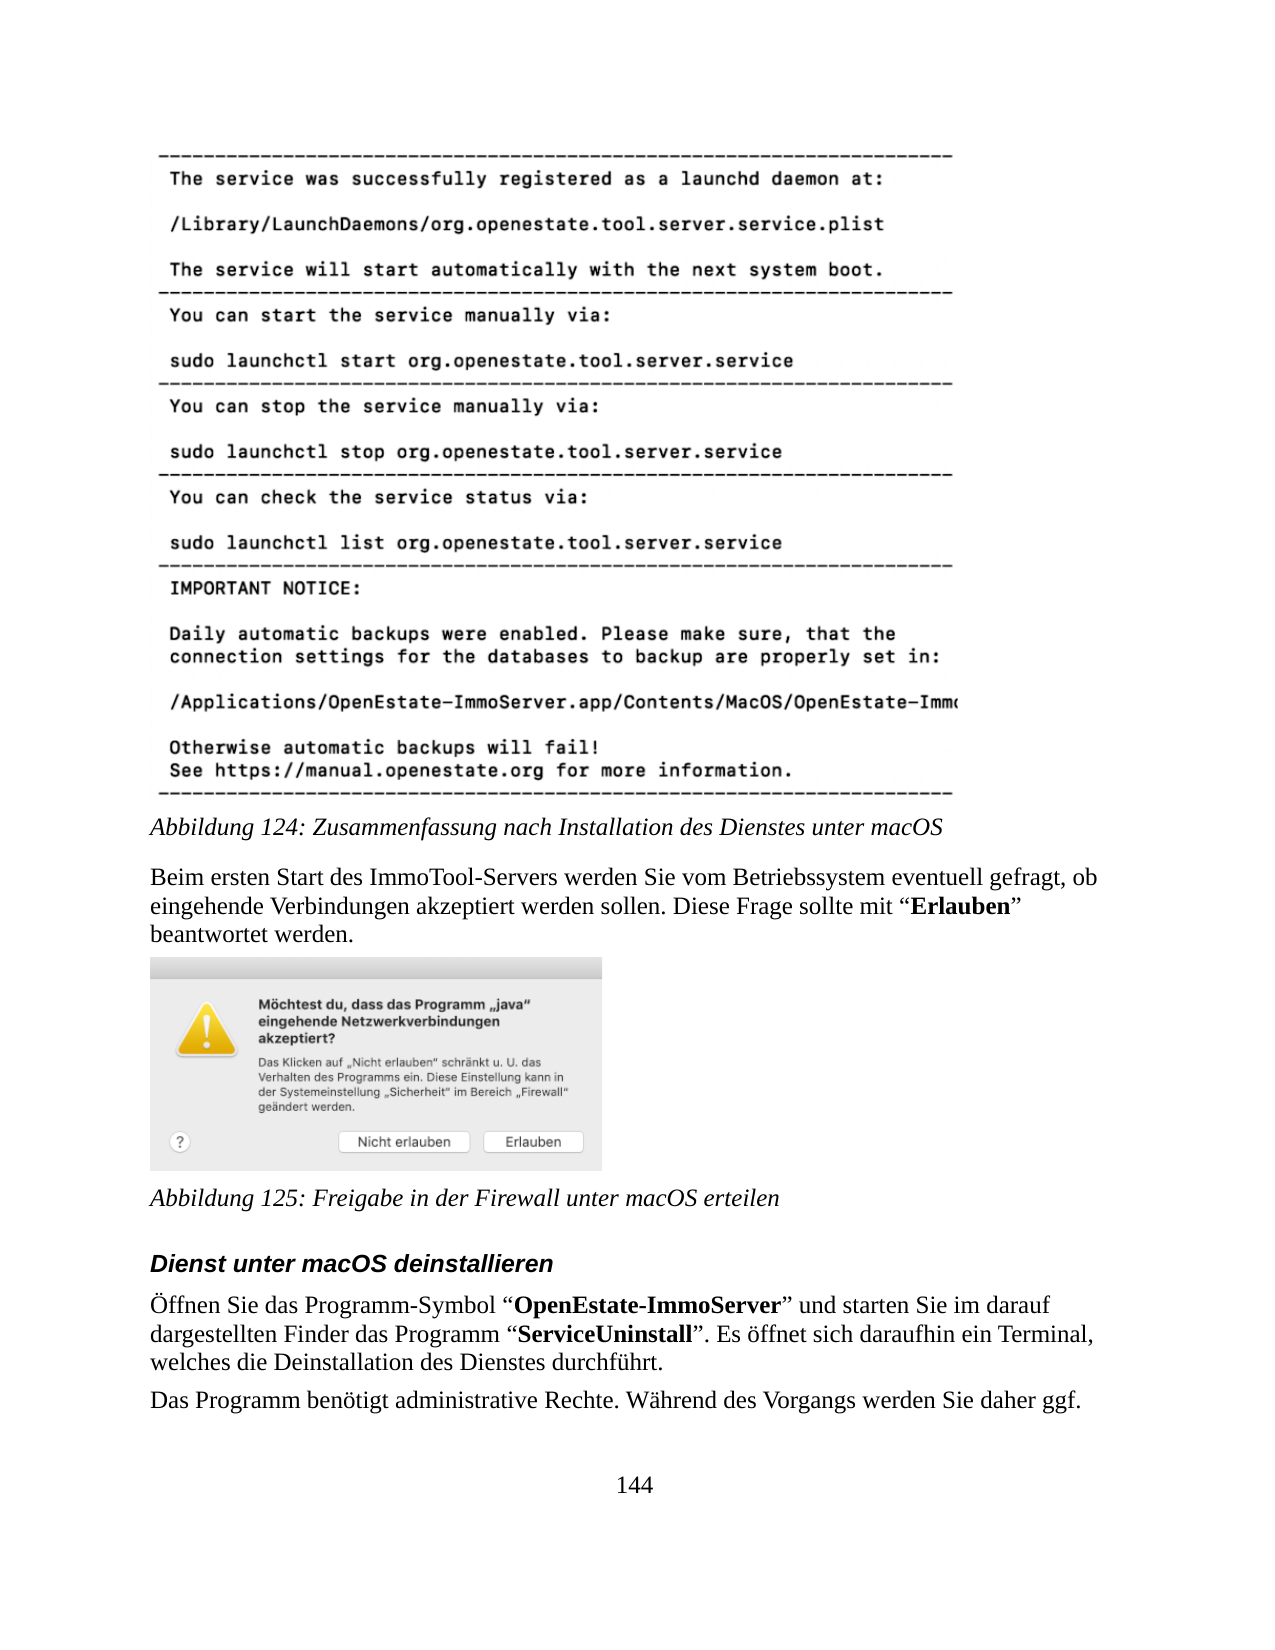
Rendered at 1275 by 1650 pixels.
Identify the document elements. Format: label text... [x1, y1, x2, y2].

picture [150, 957, 603, 1171]
text Abbildung 124: Zusammenfassung nach Installation des Dienstes unter macOS [150, 812, 1125, 841]
text Das Programm benötigt administrative Rechte. Während des Vorgangs werden Sie daher ggf. [150, 1385, 1125, 1414]
picture [150, 150, 958, 800]
subtitle Dienst unter macOS deinstallieren [150, 1249, 1125, 1277]
text Beim ersten Start des ImmoTool-Servers werden Sie vom Betriebssystem eventuell gefragt, ob eingehende Verbindungen akzeptiert werden sollen. Diese Frage sollte mit “Erlauben” beantwortet werden. [150, 862, 1125, 948]
text Öffnen Sie das Programm-Symbol “OpenEstate-ImmoServer” und starten Sie im darauf dargestellten Finder das Programm “ServiceUninstall”. Es öffnet sich daraufhin ein Terminal, welches die Deinstallation des Dienstes durchführt. [150, 1290, 1125, 1376]
text Abbildung 125: Freigabe in der Firewall unter macOS erteilen [150, 1183, 1125, 1211]
